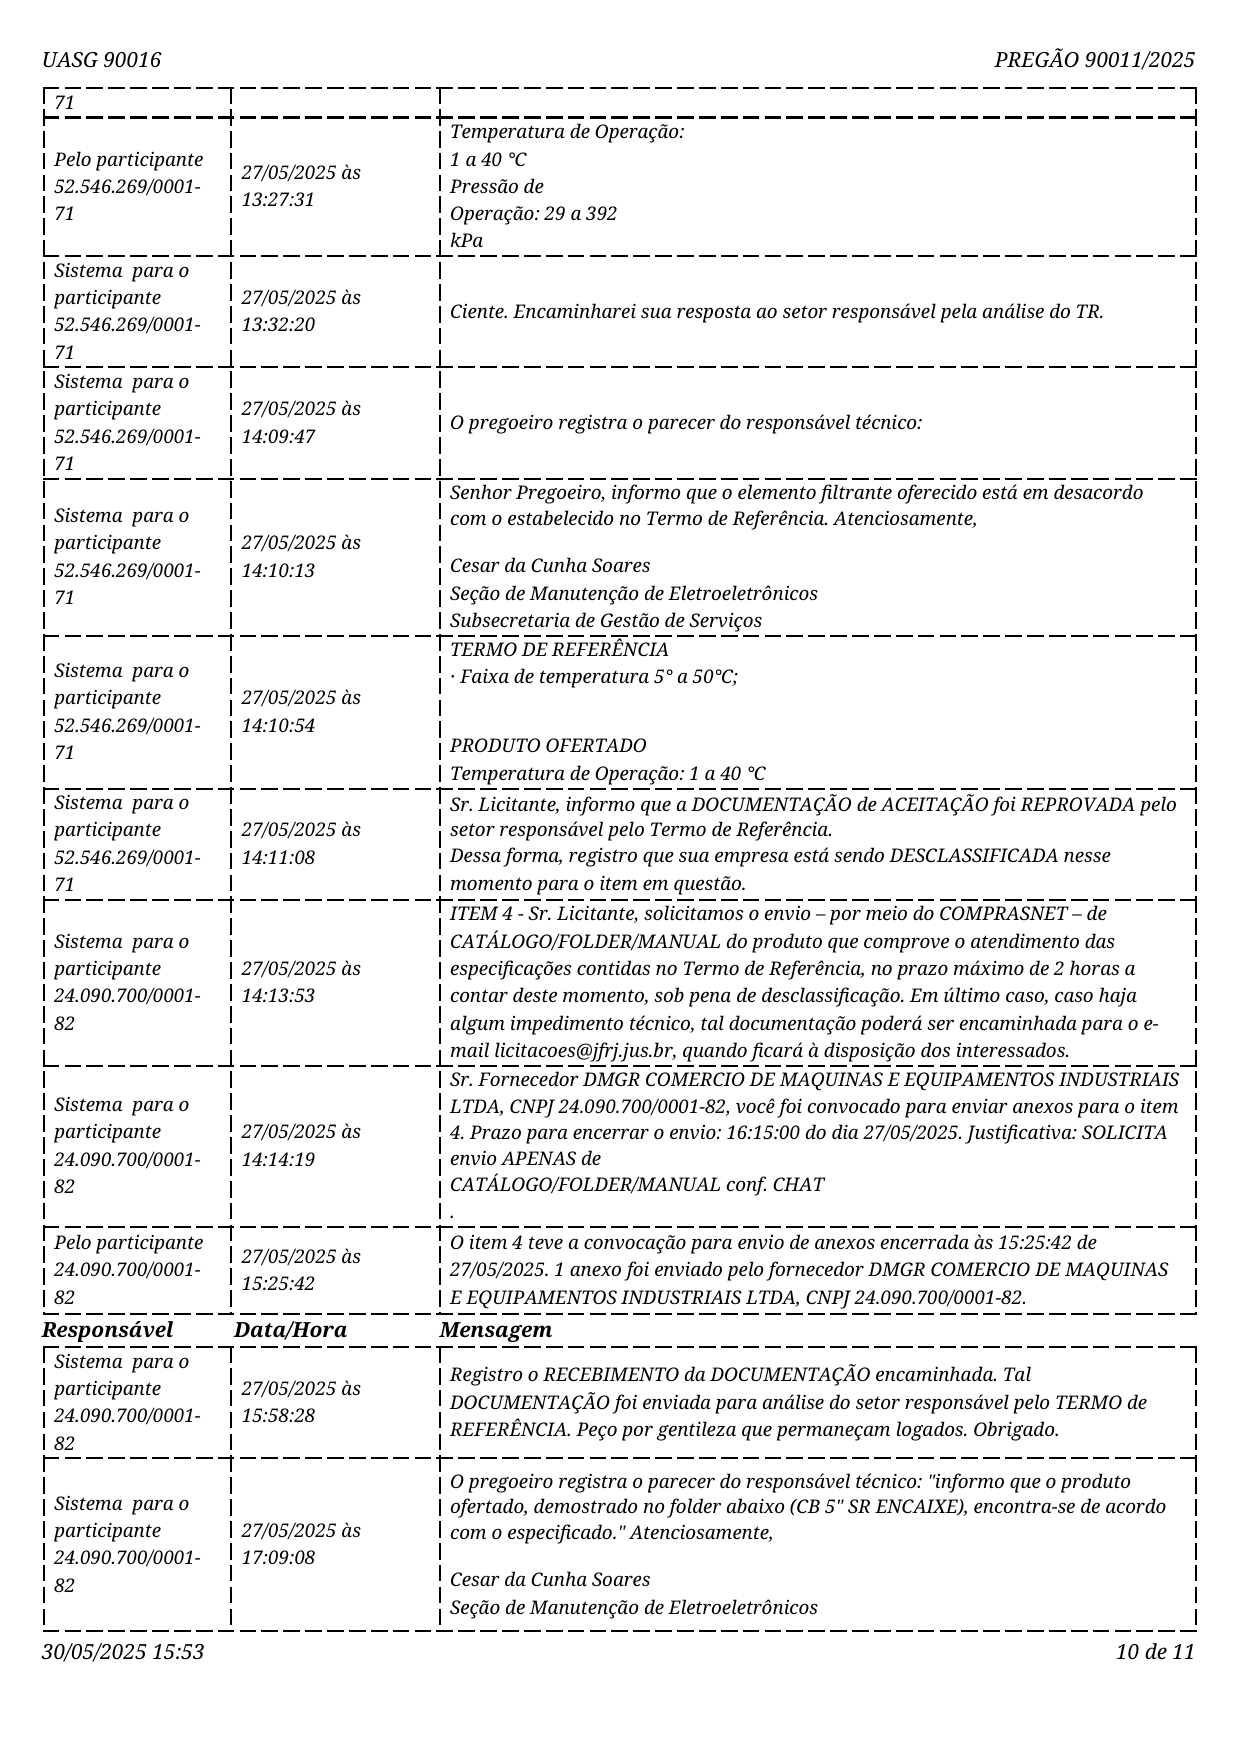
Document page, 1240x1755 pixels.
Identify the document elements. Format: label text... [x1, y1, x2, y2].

table_cell Sr. Fornecedor DMGR COMERCIO DE MAQUINAS E EQUIPAMENTOS INDUSTRIAIS LTDA, CNPJ 24.090.700/0001-82, você foi convocado para enviar anexos para o item 4. Prazo para encerrar o envio: 16:15:00 do dia 27/05/2025. Justificativa: SOLICITA envio APENAS de CATÁLOGO/FOLDER/MANUAL conf. CHAT . [440, 1065, 1196, 1226]
table_cell Sistema para o participante 52.546.269/0001-71 [44, 255, 231, 366]
table_cell Senhor Pregoeiro, informo que o elemento filtrante oferecido está em desacordo com o estabelecido no Termo de Referência. Atenciosamente, Cesar da Cunha Soares Seção de Manutenção de Eletroeletrônicos Subsecretaria de Gestão de Serviços [440, 478, 1196, 634]
table_cell Sistema para o participante 52.546.269/0001-71 [44, 788, 231, 899]
table_cell 71 [44, 87, 231, 116]
table_cell Sistema para o participante 24.090.700/0001-82 [44, 899, 231, 1064]
table_cell 27/05/2025 às 14:11:08 [231, 788, 439, 899]
table_cell 27/05/2025 às 14:09:47 [231, 366, 439, 477]
table_cell O pregoeiro registra o parecer do responsável técnico: [440, 366, 1196, 477]
table_cell O pregoeiro registra o parecer do responsável técnico: "informo que o produto ofertado, demostrado no folder abaixo (CB 5" SR ENCAIXE), encontra-se de acordo com o especificado." Atenciosamente, Cesar da Cunha Soares Seção de Manutenção de Eletroeletrônicos [440, 1457, 1196, 1630]
table_cell 27/05/2025 às 13:32:20 [231, 255, 439, 366]
table_cell Temperatura de Operação: 1 a 40 °C Pressão de Operação: 29 a 392 kPa [440, 116, 1196, 255]
table_cell Ciente. Encaminharei sua resposta ao setor responsável pela análise do TR. [440, 255, 1196, 366]
table_cell 27/05/2025 às 14:10:54 [231, 635, 439, 787]
table_cell Sr. Licitante, informo que a DOCUMENTAÇÃO de ACEITAÇÃO foi REPROVADA pelo setor responsável pelo Termo de Referência. Dessa forma, registro que sua empresa está sendo DESCLASSIFICADA nesse momento para o item em questão. [440, 788, 1196, 899]
table_cell TERMO DE REFERÊNCIA · Faixa de temperatura 5° a 50°C; PRODUTO OFERTADO Temperatura de Operação: 1 a 40 °C [440, 635, 1196, 787]
table_cell 27/05/2025 às 14:14:19 [231, 1065, 439, 1226]
table_cell Sistema para o participante 52.546.269/0001-71 [44, 366, 231, 477]
table_cell O item 4 teve a convocação para envio de anexos encerrada às 15:25:42 de 27/05/2025. 1 anexo foi enviado pelo fornecedor DMGR COMERCIO DE MAQUINAS E EQUIPAMENTOS INDUSTRIAIS LTDA, CNPJ 24.090.700/0001-82. [440, 1226, 1196, 1313]
table_cell 27/05/2025 às 15:25:42 [231, 1226, 439, 1313]
table_header Sistema para o participante 24.090.700/0001-82 [44, 1346, 231, 1457]
table_cell Sistema para o participante 24.090.700/0001-82 [44, 1457, 231, 1630]
table_cell Pelo participante 52.546.269/0001-71 [44, 116, 231, 255]
table_header 27/05/2025 às 15:58:28 [231, 1346, 439, 1457]
table_cell 27/05/2025 às 17:09:08 [231, 1457, 439, 1630]
table_cell 27/05/2025 às 13:27:31 [231, 116, 439, 255]
table_cell Sistema para o participante 52.546.269/0001-71 [44, 478, 231, 634]
table_cell [231, 87, 439, 116]
table_cell [440, 87, 1196, 116]
table_header Registro o RECEBIMENTO da DOCUMENTAÇÃO encaminhada. Tal DOCUMENTAÇÃO foi enviada para análise do setor responsável pelo TERMO de REFERÊNCIA. Peço por gentileza que permaneçam logados. Obrigado. [440, 1346, 1196, 1457]
table_cell Pelo participante 24.090.700/0001-82 [44, 1226, 231, 1313]
table_cell 27/05/2025 às 14:10:13 [231, 478, 439, 634]
text Responsável Data/Hora Mensagem [42, 1315, 1198, 1344]
table_cell 27/05/2025 às 14:13:53 [231, 899, 439, 1064]
table_cell ITEM 4 - Sr. Licitante, solicitamos o envio – por meio do COMPRASNET – de CATÁLOGO/FOLDER/MANUAL do produto que comprove o atendimento das especificações contidas no Termo de Referência, no prazo máximo de 2 horas a contar deste momento, sob pena de desclassificação. Em último caso, caso haja algum impedimento técnico, tal documentação poderá ser encaminhada para o e-mail licitacoes@jfrj.jus.br, quando ficará à disposição dos interessados. [440, 899, 1196, 1064]
table_cell Sistema para o participante 24.090.700/0001-82 [44, 1065, 231, 1226]
table_cell Sistema para o participante 52.546.269/0001-71 [44, 635, 231, 787]
